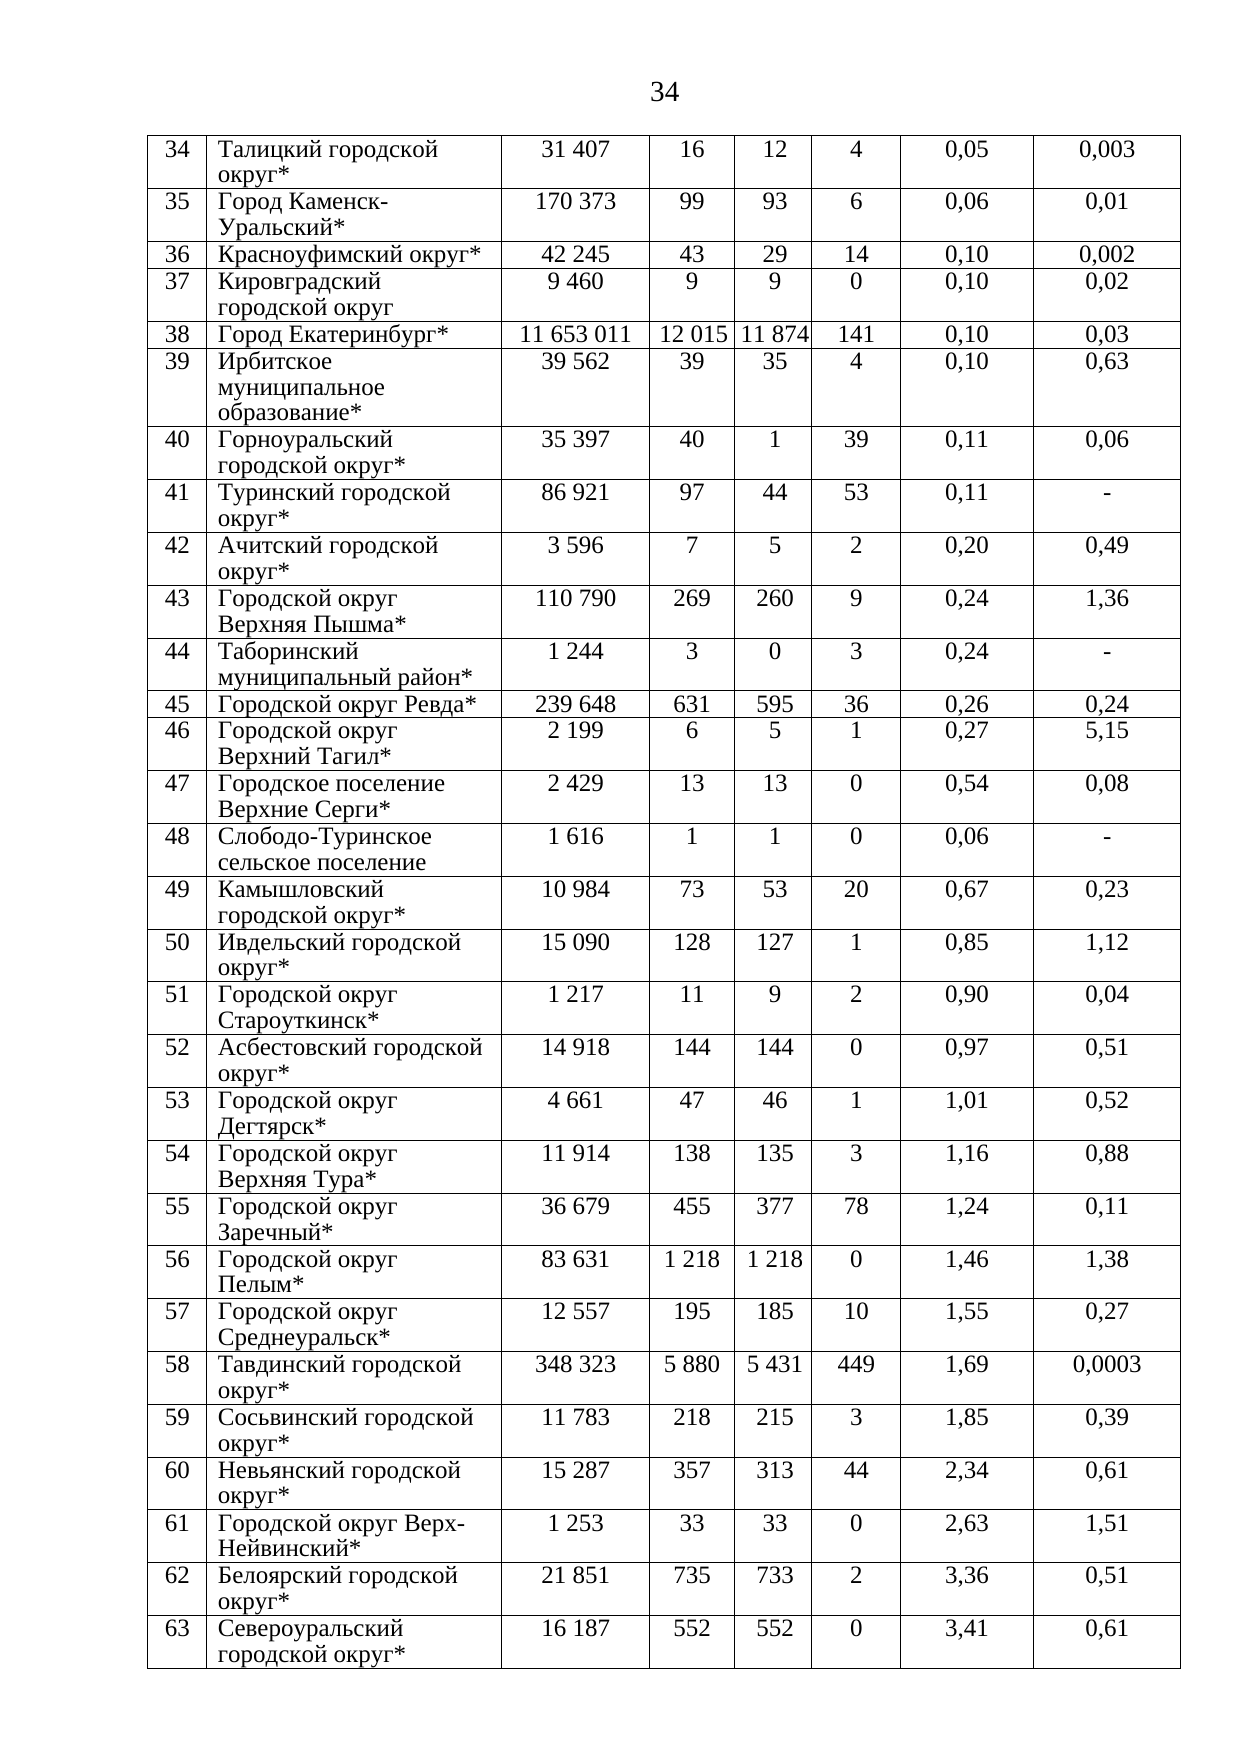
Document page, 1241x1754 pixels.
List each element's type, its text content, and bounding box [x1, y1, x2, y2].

table_cell 1,51 [1034, 1510, 1180, 1562]
table_cell 73 [650, 877, 734, 928]
table_cell 43 [148, 586, 206, 637]
table_cell 128 [650, 930, 734, 981]
table_cell 170 373 [502, 189, 649, 241]
table_cell 5 [735, 533, 811, 585]
table_cell Невьянский городской округ* [207, 1458, 501, 1509]
table_cell 59 [148, 1405, 206, 1457]
table_cell 0,11 [901, 427, 1033, 479]
table_cell 0 [812, 1616, 900, 1668]
table_cell 2 [812, 982, 900, 1034]
table_cell Туринский городской округ* [207, 480, 501, 532]
table_cell 58 [148, 1352, 206, 1404]
table_cell 15 287 [502, 1458, 649, 1509]
table_cell 39 [812, 427, 900, 479]
table_cell 4 661 [502, 1088, 649, 1140]
table_cell 42 245 [502, 242, 649, 268]
table_cell 141 [812, 322, 900, 347]
table_cell 595 [735, 691, 811, 717]
table_cell Кировградский городской округ [207, 269, 501, 321]
table_cell 0,54 [901, 771, 1033, 823]
table_cell 31 407 [502, 136, 649, 188]
table_cell 36 679 [502, 1194, 649, 1245]
table_cell 0,10 [901, 242, 1033, 268]
table_cell 86 921 [502, 480, 649, 532]
table_cell 39 [148, 349, 206, 426]
table_cell 449 [812, 1352, 900, 1404]
table_cell 0 [812, 1035, 900, 1087]
table_cell 93 [735, 189, 811, 241]
table_cell 2 [812, 533, 900, 585]
table_cell 0,06 [1034, 427, 1180, 479]
table_cell 1 [812, 930, 900, 981]
table_cell 35 [735, 349, 811, 426]
table_cell 1 244 [502, 639, 649, 690]
table_cell 9 [650, 269, 734, 321]
table_cell 1 616 [502, 824, 649, 876]
table_cell Город Каменск-Уральский* [207, 189, 501, 241]
table_cell 56 [148, 1246, 206, 1298]
table_cell 1,85 [901, 1405, 1033, 1457]
table_cell 138 [650, 1141, 734, 1192]
table_cell 0,90 [901, 982, 1033, 1034]
table_cell 11 653 011 [502, 322, 649, 347]
table_cell 53 [735, 877, 811, 928]
table_cell 11 [650, 982, 734, 1034]
table_cell 0 [812, 269, 900, 321]
table_cell 83 631 [502, 1246, 649, 1298]
table_cell Городской округ Ревда* [207, 691, 501, 717]
table_cell 53 [148, 1088, 206, 1140]
table_cell 0,0003 [1034, 1352, 1180, 1404]
table_cell 313 [735, 1458, 811, 1509]
table_cell Ирбитское муниципальное образование* [207, 349, 501, 426]
table_cell 48 [148, 824, 206, 876]
table_cell 2,34 [901, 1458, 1033, 1509]
table_cell Городской округ Пелым* [207, 1246, 501, 1298]
table_cell 1,16 [901, 1141, 1033, 1192]
table_cell 35 397 [502, 427, 649, 479]
table_cell 0,26 [901, 691, 1033, 717]
table_cell 0 [812, 1510, 900, 1562]
table_cell 7 [650, 533, 734, 585]
table_cell 44 [148, 639, 206, 690]
table_cell 10 984 [502, 877, 649, 928]
table_cell 0,24 [901, 586, 1033, 637]
table_cell 3 596 [502, 533, 649, 585]
table_cell 53 [812, 480, 900, 532]
table_cell 0 [812, 771, 900, 823]
table_cell 4 [812, 349, 900, 426]
table_cell 1 [812, 718, 900, 770]
table_cell 2 429 [502, 771, 649, 823]
table_cell 38 [148, 322, 206, 347]
table_cell 40 [650, 427, 734, 479]
table_cell 1 218 [735, 1246, 811, 1298]
table_cell 0,03 [1034, 322, 1180, 347]
table_cell 35 [148, 189, 206, 241]
table_cell 39 [650, 349, 734, 426]
table_cell 1 [650, 824, 734, 876]
table_cell Камышловский городской округ* [207, 877, 501, 928]
table_cell 239 648 [502, 691, 649, 717]
table_cell 0,06 [901, 189, 1033, 241]
table_cell 3,41 [901, 1616, 1033, 1668]
table_cell 0,88 [1034, 1141, 1180, 1192]
table_cell 0,24 [901, 639, 1033, 690]
table_cell 0,61 [1034, 1458, 1180, 1509]
table_cell 1,55 [901, 1299, 1033, 1351]
table_cell 0 [735, 639, 811, 690]
table_cell 44 [812, 1458, 900, 1509]
table_cell 631 [650, 691, 734, 717]
table_cell 14 918 [502, 1035, 649, 1087]
table_cell Таборинский муниципальный район* [207, 639, 501, 690]
table_cell 552 [735, 1616, 811, 1668]
table_cell 62 [148, 1563, 206, 1615]
table_cell 39 562 [502, 349, 649, 426]
table_cell 0,10 [901, 269, 1033, 321]
table_cell Ачитский городской округ* [207, 533, 501, 585]
table_cell Ивдельский городской округ* [207, 930, 501, 981]
table_cell 16 187 [502, 1616, 649, 1668]
table_cell 29 [735, 242, 811, 268]
table_cell 5 431 [735, 1352, 811, 1404]
table_cell Белоярский городской округ* [207, 1563, 501, 1615]
table_cell 1 [735, 824, 811, 876]
table_cell 0,10 [901, 322, 1033, 347]
table_cell 6 [812, 189, 900, 241]
table_cell Слободо-Туринское сельское поселение [207, 824, 501, 876]
table_cell 12 015 [650, 322, 734, 347]
table_cell 2 [812, 1563, 900, 1615]
table_cell 260 [735, 586, 811, 637]
table_cell 50 [148, 930, 206, 981]
table_cell Городской округ Дегтярск* [207, 1088, 501, 1140]
table_cell 12 [735, 136, 811, 188]
table_cell Горноуральский городской округ* [207, 427, 501, 479]
table_cell 45 [148, 691, 206, 717]
table_cell Городской округ Верхний Тагил* [207, 718, 501, 770]
table_cell 1 [812, 1088, 900, 1140]
table_cell Городской округ Верхняя Тура* [207, 1141, 501, 1192]
table_cell Сосьвинский городской округ* [207, 1405, 501, 1457]
table_cell 0,52 [1034, 1088, 1180, 1140]
table_cell 735 [650, 1563, 734, 1615]
table_cell 144 [650, 1035, 734, 1087]
table_cell 0,85 [901, 930, 1033, 981]
table_cell 0,51 [1034, 1035, 1180, 1087]
table_cell 0,002 [1034, 242, 1180, 268]
table_cell 21 851 [502, 1563, 649, 1615]
table_cell 11 914 [502, 1141, 649, 1192]
table_cell 3 [812, 639, 900, 690]
table_cell 34 [148, 136, 206, 188]
table_cell 16 [650, 136, 734, 188]
table_cell 36 [812, 691, 900, 717]
table_cell 13 [735, 771, 811, 823]
table_cell 0,02 [1034, 269, 1180, 321]
table_cell Городской округ Староуткинск* [207, 982, 501, 1034]
table_cell 12 557 [502, 1299, 649, 1351]
table_cell 37 [148, 269, 206, 321]
table_cell 1 [735, 427, 811, 479]
table_cell 54 [148, 1141, 206, 1192]
table_cell 0,97 [901, 1035, 1033, 1087]
table_cell 0,08 [1034, 771, 1180, 823]
table_cell 43 [650, 242, 734, 268]
table_cell 51 [148, 982, 206, 1034]
table_cell 135 [735, 1141, 811, 1192]
table_cell 46 [735, 1088, 811, 1140]
table_cell - [1034, 824, 1180, 876]
table_cell 377 [735, 1194, 811, 1245]
table_cell 78 [812, 1194, 900, 1245]
table_cell Североуральский городской округ* [207, 1616, 501, 1668]
table_cell 9 [735, 269, 811, 321]
table_cell 1 253 [502, 1510, 649, 1562]
table_cell 3 [650, 639, 734, 690]
table_cell 0,10 [901, 349, 1033, 426]
table_cell 0,39 [1034, 1405, 1180, 1457]
table_cell Городской округ Верхняя Пышма* [207, 586, 501, 637]
table_cell 0,27 [901, 718, 1033, 770]
table_cell 47 [650, 1088, 734, 1140]
table_cell 0,11 [1034, 1194, 1180, 1245]
table_cell 97 [650, 480, 734, 532]
table_cell 348 323 [502, 1352, 649, 1404]
table_cell Городской округ Верх-Нейвинский* [207, 1510, 501, 1562]
table_cell Городское поселение Верхние Серги* [207, 771, 501, 823]
table_cell 185 [735, 1299, 811, 1351]
table_cell Тавдинский городской округ* [207, 1352, 501, 1404]
table_cell 42 [148, 533, 206, 585]
table_cell Талицкий городской округ* [207, 136, 501, 188]
table_cell 41 [148, 480, 206, 532]
table_cell 20 [812, 877, 900, 928]
table_cell 0,27 [1034, 1299, 1180, 1351]
table_cell 269 [650, 586, 734, 637]
table_cell 357 [650, 1458, 734, 1509]
table_cell 1 218 [650, 1246, 734, 1298]
table_cell 218 [650, 1405, 734, 1457]
table_cell 1,36 [1034, 586, 1180, 637]
table_cell 60 [148, 1458, 206, 1509]
table_cell Городской округ Среднеуральск* [207, 1299, 501, 1351]
table_cell 49 [148, 877, 206, 928]
table_cell 0,23 [1034, 877, 1180, 928]
table_cell 0,61 [1034, 1616, 1180, 1668]
table_cell 733 [735, 1563, 811, 1615]
table_cell 36 [148, 242, 206, 268]
table_cell 1 217 [502, 982, 649, 1034]
table_cell 15 090 [502, 930, 649, 981]
table_cell 0 [812, 1246, 900, 1298]
table_cell 1,38 [1034, 1246, 1180, 1298]
table_cell 0,67 [901, 877, 1033, 928]
table_cell 552 [650, 1616, 734, 1668]
table_cell Асбестовский городской округ* [207, 1035, 501, 1087]
table_cell 2 199 [502, 718, 649, 770]
table_cell - [1034, 480, 1180, 532]
table_cell 215 [735, 1405, 811, 1457]
table_cell 0,11 [901, 480, 1033, 532]
table_cell Красноуфимский округ* [207, 242, 501, 268]
table_cell 63 [148, 1616, 206, 1668]
table_cell 0,05 [901, 136, 1033, 188]
table_cell 1,24 [901, 1194, 1033, 1245]
table_cell 0,51 [1034, 1563, 1180, 1615]
table_cell 46 [148, 718, 206, 770]
table_cell 40 [148, 427, 206, 479]
table_cell 5,15 [1034, 718, 1180, 770]
table_cell 44 [735, 480, 811, 532]
table_cell 10 [812, 1299, 900, 1351]
table_cell 33 [650, 1510, 734, 1562]
table_cell 2,63 [901, 1510, 1033, 1562]
table_cell 99 [650, 189, 734, 241]
table_cell 11 874 [735, 322, 811, 347]
table_cell 11 783 [502, 1405, 649, 1457]
table_cell 6 [650, 718, 734, 770]
table_cell 13 [650, 771, 734, 823]
table_cell 0,49 [1034, 533, 1180, 585]
table_cell 4 [812, 136, 900, 188]
table_cell 127 [735, 930, 811, 981]
table_cell 1,12 [1034, 930, 1180, 981]
table_cell 3 [812, 1141, 900, 1192]
table_cell 144 [735, 1035, 811, 1087]
table_cell 0,24 [1034, 691, 1180, 717]
table_cell 0,003 [1034, 136, 1180, 188]
table_cell 1,46 [901, 1246, 1033, 1298]
table_cell 0,20 [901, 533, 1033, 585]
table_cell 1,01 [901, 1088, 1033, 1140]
table_cell 195 [650, 1299, 734, 1351]
table_cell - [1034, 639, 1180, 690]
table_cell 0,01 [1034, 189, 1180, 241]
table_cell 0 [812, 824, 900, 876]
table_cell 3,36 [901, 1563, 1033, 1615]
table_cell 9 460 [502, 269, 649, 321]
table_cell 61 [148, 1510, 206, 1562]
table_cell 57 [148, 1299, 206, 1351]
table_cell Городской округ Заречный* [207, 1194, 501, 1245]
table_cell 52 [148, 1035, 206, 1087]
table_cell 110 790 [502, 586, 649, 637]
table_cell 5 880 [650, 1352, 734, 1404]
table_cell 0,04 [1034, 982, 1180, 1034]
table_cell 33 [735, 1510, 811, 1562]
table_cell 1,69 [901, 1352, 1033, 1404]
table_cell 455 [650, 1194, 734, 1245]
table_cell 9 [735, 982, 811, 1034]
table_cell Город Екатеринбург* [207, 322, 501, 347]
table_cell 55 [148, 1194, 206, 1245]
table_cell 3 [812, 1405, 900, 1457]
table_cell 0,06 [901, 824, 1033, 876]
table_cell 47 [148, 771, 206, 823]
table_cell 9 [812, 586, 900, 637]
table_cell 0,63 [1034, 349, 1180, 426]
table_cell 5 [735, 718, 811, 770]
table_cell 14 [812, 242, 900, 268]
